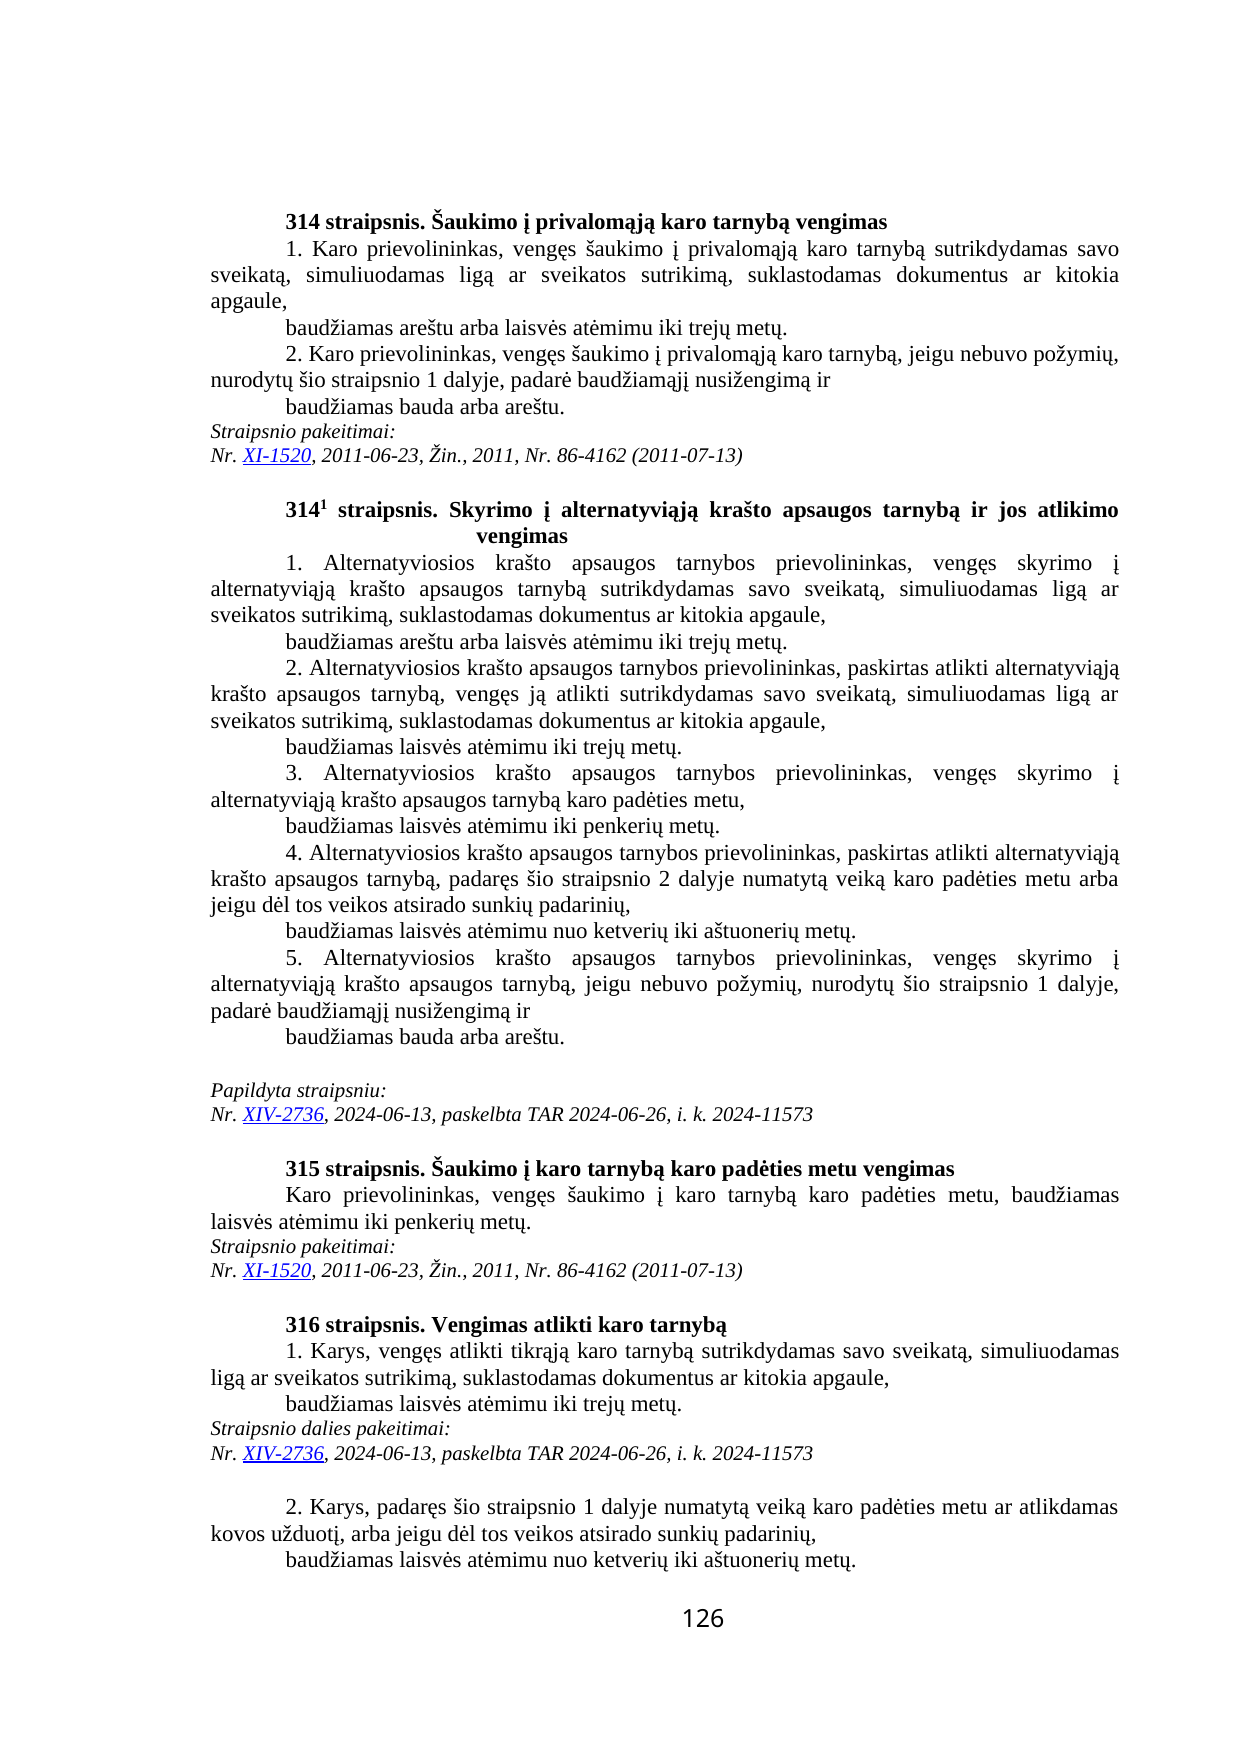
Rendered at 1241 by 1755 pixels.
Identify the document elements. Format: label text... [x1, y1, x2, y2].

text Nr. XI-1520, 2011-06-23, Žin., 2011, Nr. 86-4162 (2011-07-13) [210, 1258, 1120, 1282]
text 2. Karys, padaręs šio straipsnio 1 dalyje numatytą veiką karo padėties metu ar atlikdamas kovos užduotį, arba jeigu dėl tos veikos atsirado sunkių padarinių, [210, 1493, 1120, 1546]
text Nr. XIV-2736, 2024-06-13, paskelbta TAR 2024-06-26, i. k. 2024-11573 [210, 1440, 1120, 1464]
text Straipsnio pakeitimai: [210, 419, 1120, 443]
text baudžiamas laisvės atėmimu iki trejų metų. [210, 1390, 1120, 1416]
text 2. Karo prievolininkas, vengęs šaukimo į privalomąją karo tarnybą, jeigu nebuvo požymių, nurodytų šio straipsnio 1 dalyje, padarė baudžiamąjį nusižengimą ir [210, 340, 1120, 393]
text Papildyta straipsniu: [210, 1078, 1120, 1102]
text 3141 straipsnis. Skyrimo į alternatyviąją krašto apsaugos tarnybą ir jos atlikimo vengimas [285, 496, 1120, 549]
text 3. Alternatyviosios krašto apsaugos tarnybos prievolininkas, vengęs skyrimo į alternatyviąją krašto apsaugos tarnybą karo padėties metu, [210, 759, 1120, 812]
text baudžiamas laisvės atėmimu nuo ketverių iki aštuonerių metų. [210, 918, 1120, 944]
text Straipsnio dalies pakeitimai: [210, 1416, 1120, 1440]
text 1. Karo prievolininkas, vengęs šaukimo į privalomąją karo tarnybą sutrikdydamas savo sveikatą, simuliuodamas ligą ar sveikatos sutrikimą, suklastodamas dokumentus ar kitokia apgaule, [210, 234, 1120, 314]
text Nr. XI-1520, 2011-06-23, Žin., 2011, Nr. 86-4162 (2011-07-13) [210, 443, 1120, 467]
text 316 straipsnis. Vengimas atlikti karo tarnybą [210, 1311, 1120, 1337]
text baudžiamas laisvės atėmimu nuo ketverių iki aštuonerių metų. [210, 1546, 1120, 1572]
text Karo prievolininkas, vengęs šaukimo į karo tarnybą karo padėties metu, baudžiamas laisvės atėmimu iki penkerių metų. [210, 1181, 1120, 1234]
text 315 straipsnis. Šaukimo į karo tarnybą karo padėties metu vengimas [210, 1155, 1120, 1181]
text baudžiamas laisvės atėmimu iki penkerių metų. [210, 812, 1120, 838]
text 1. Karys, vengęs atlikti tikrąją karo tarnybą sutrikdydamas savo sveikatą, simuliuodamas ligą ar sveikatos sutrikimą, suklastodamas dokumentus ar kitokia apgaule, [210, 1337, 1120, 1390]
text baudžiamas bauda arba areštu. [210, 1023, 1120, 1049]
text Straipsnio pakeitimai: [210, 1234, 1120, 1258]
text 2. Alternatyviosios krašto apsaugos tarnybos prievolininkas, paskirtas atlikti alternatyviąją krašto apsaugos tarnybą, vengęs ją atlikti sutrikdydamas savo sveikatą, simuliuodamas ligą ar sveikatos sutrikimą, suklastodamas dokumentus ar kitokia apgaule, [210, 654, 1120, 733]
text 314 straipsnis. Šaukimo į privalomąją karo tarnybą vengimas [210, 208, 1120, 234]
text baudžiamas areštu arba laisvės atėmimu iki trejų metų. [210, 314, 1120, 340]
text Nr. XIV-2736, 2024-06-13, paskelbta TAR 2024-06-26, i. k. 2024-11573 [210, 1102, 1120, 1126]
text 1. Alternatyviosios krašto apsaugos tarnybos prievolininkas, vengęs skyrimo į alternatyviąją krašto apsaugos tarnybą sutrikdydamas savo sveikatą, simuliuodamas ligą ar sveikatos sutrikimą, suklastodamas dokumentus ar kitokia apgaule, [210, 549, 1120, 628]
text 5. Alternatyviosios krašto apsaugos tarnybos prievolininkas, vengęs skyrimo į alternatyviąją krašto apsaugos tarnybą, jeigu nebuvo požymių, nurodytų šio straipsnio 1 dalyje, padarė baudžiamąjį nusižengimą ir [210, 944, 1120, 1023]
text baudžiamas bauda arba areštu. [210, 393, 1120, 419]
text baudžiamas areštu arba laisvės atėmimu iki trejų metų. [210, 628, 1120, 654]
text baudžiamas laisvės atėmimu iki trejų metų. [210, 733, 1120, 759]
text 4. Alternatyviosios krašto apsaugos tarnybos prievolininkas, paskirtas atlikti alternatyviąją krašto apsaugos tarnybą, padaręs šio straipsnio 2 dalyje numatytą veiką karo padėties metu arba jeigu dėl tos veikos atsirado sunkių padarinių, [210, 838, 1120, 918]
